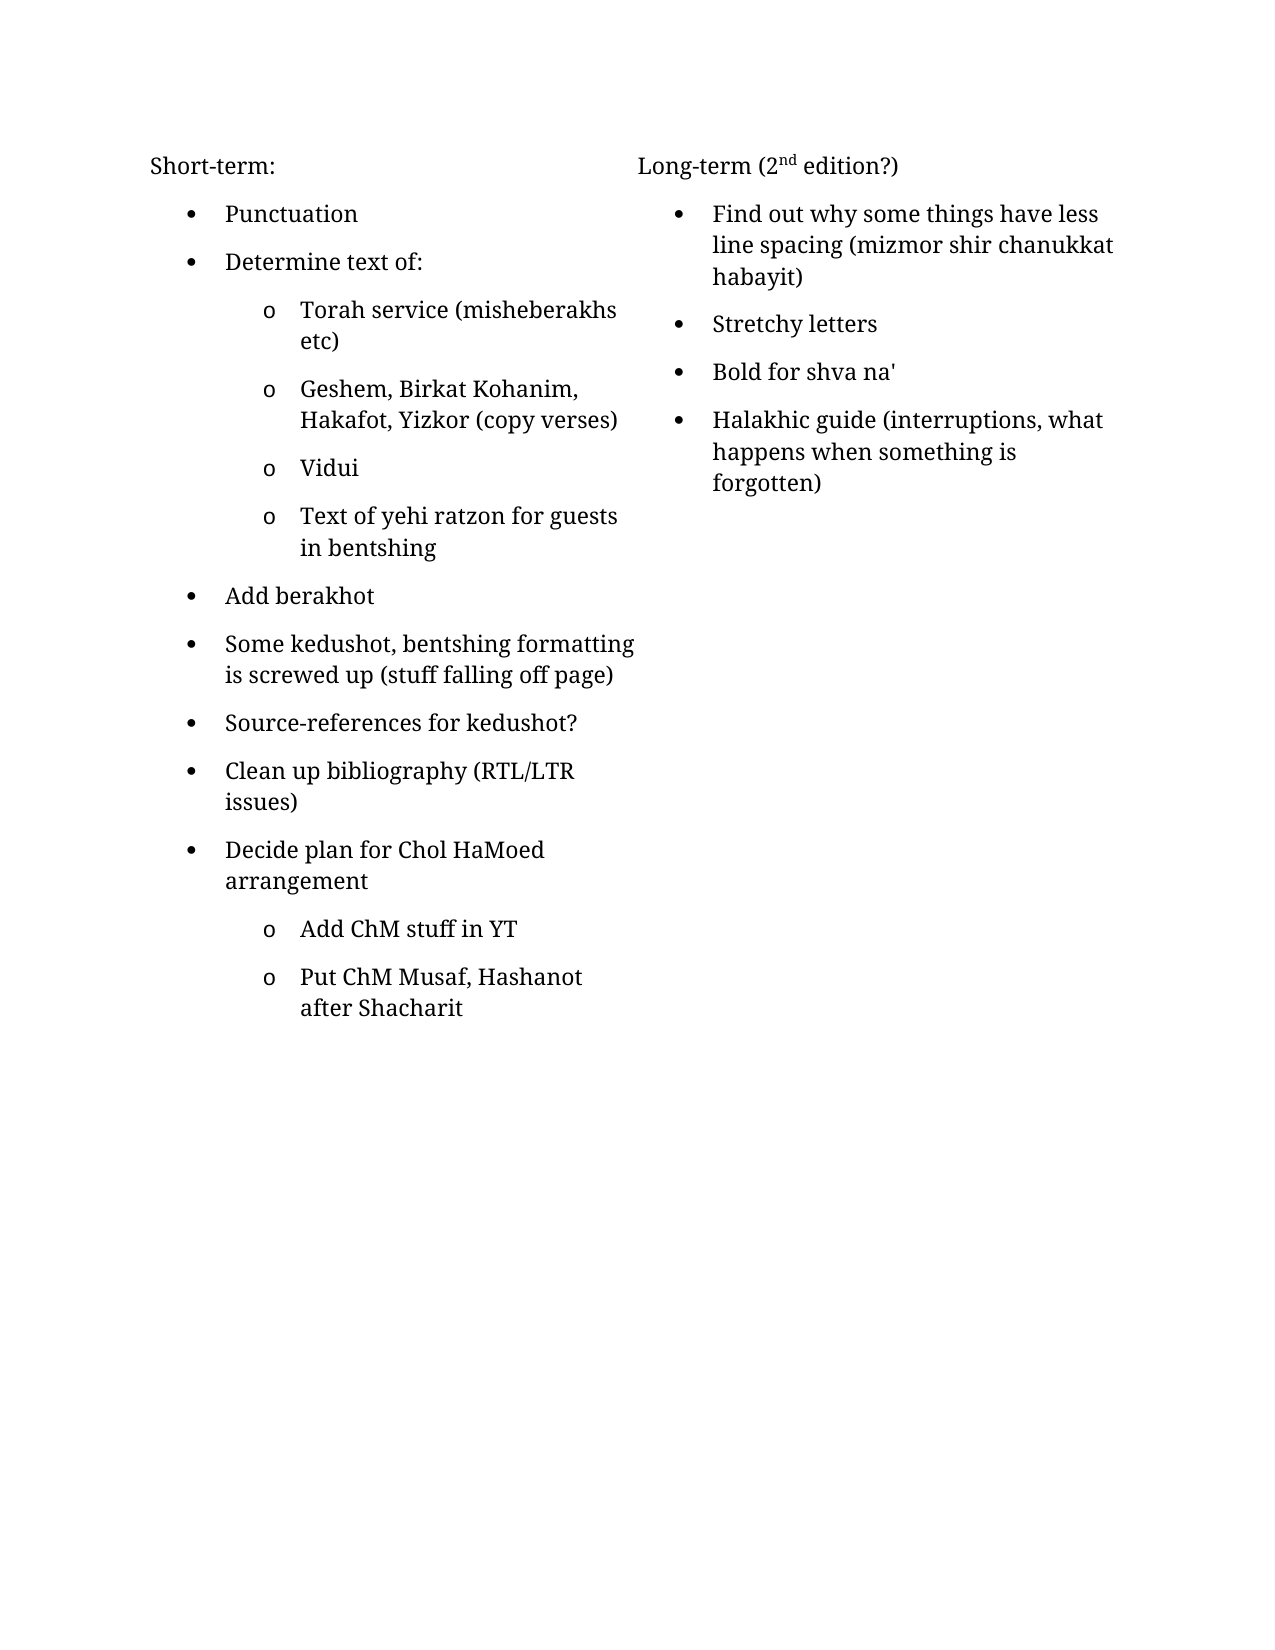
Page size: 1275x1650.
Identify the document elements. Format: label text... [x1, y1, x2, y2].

list Halakhic guide (interruptions, what happens when something is forgotten) [675, 404, 1125, 498]
list Decide plan for Chol HaMoed arrangement [187, 834, 637, 896]
list Punctuation [187, 198, 637, 229]
list Text of yehi ratzon for guests in bentshing [262, 500, 637, 563]
list Geshem, Birkat Kohanim, Hakafot, Yizkor (copy verses) [262, 373, 637, 436]
list Find out why some things have less line spacing (mizmor shir chanukkat habayit) [675, 198, 1125, 292]
text Short-term: [150, 150, 637, 181]
list Stretchy letters [675, 308, 1125, 339]
list Bold for shva na' [675, 356, 1125, 387]
list Torah service (misheberakhs etc) [262, 294, 637, 356]
list Clean up bibliography (RTL/LTR issues) [187, 754, 637, 817]
list Vidui [262, 452, 637, 484]
list Determine text of: [187, 246, 637, 277]
list Long-term (2nd edition?) [637, 150, 1125, 181]
list Source-references for kedushot? [187, 707, 637, 738]
list Add berakhot [187, 579, 637, 611]
list Some kedushot, bentshing formatting is screwed up (stuff falling off page) [187, 627, 637, 690]
list Put ChM Musaf, Hashanot after Shacharit [262, 961, 637, 1023]
list Add ChM stuff in YT [262, 913, 637, 944]
